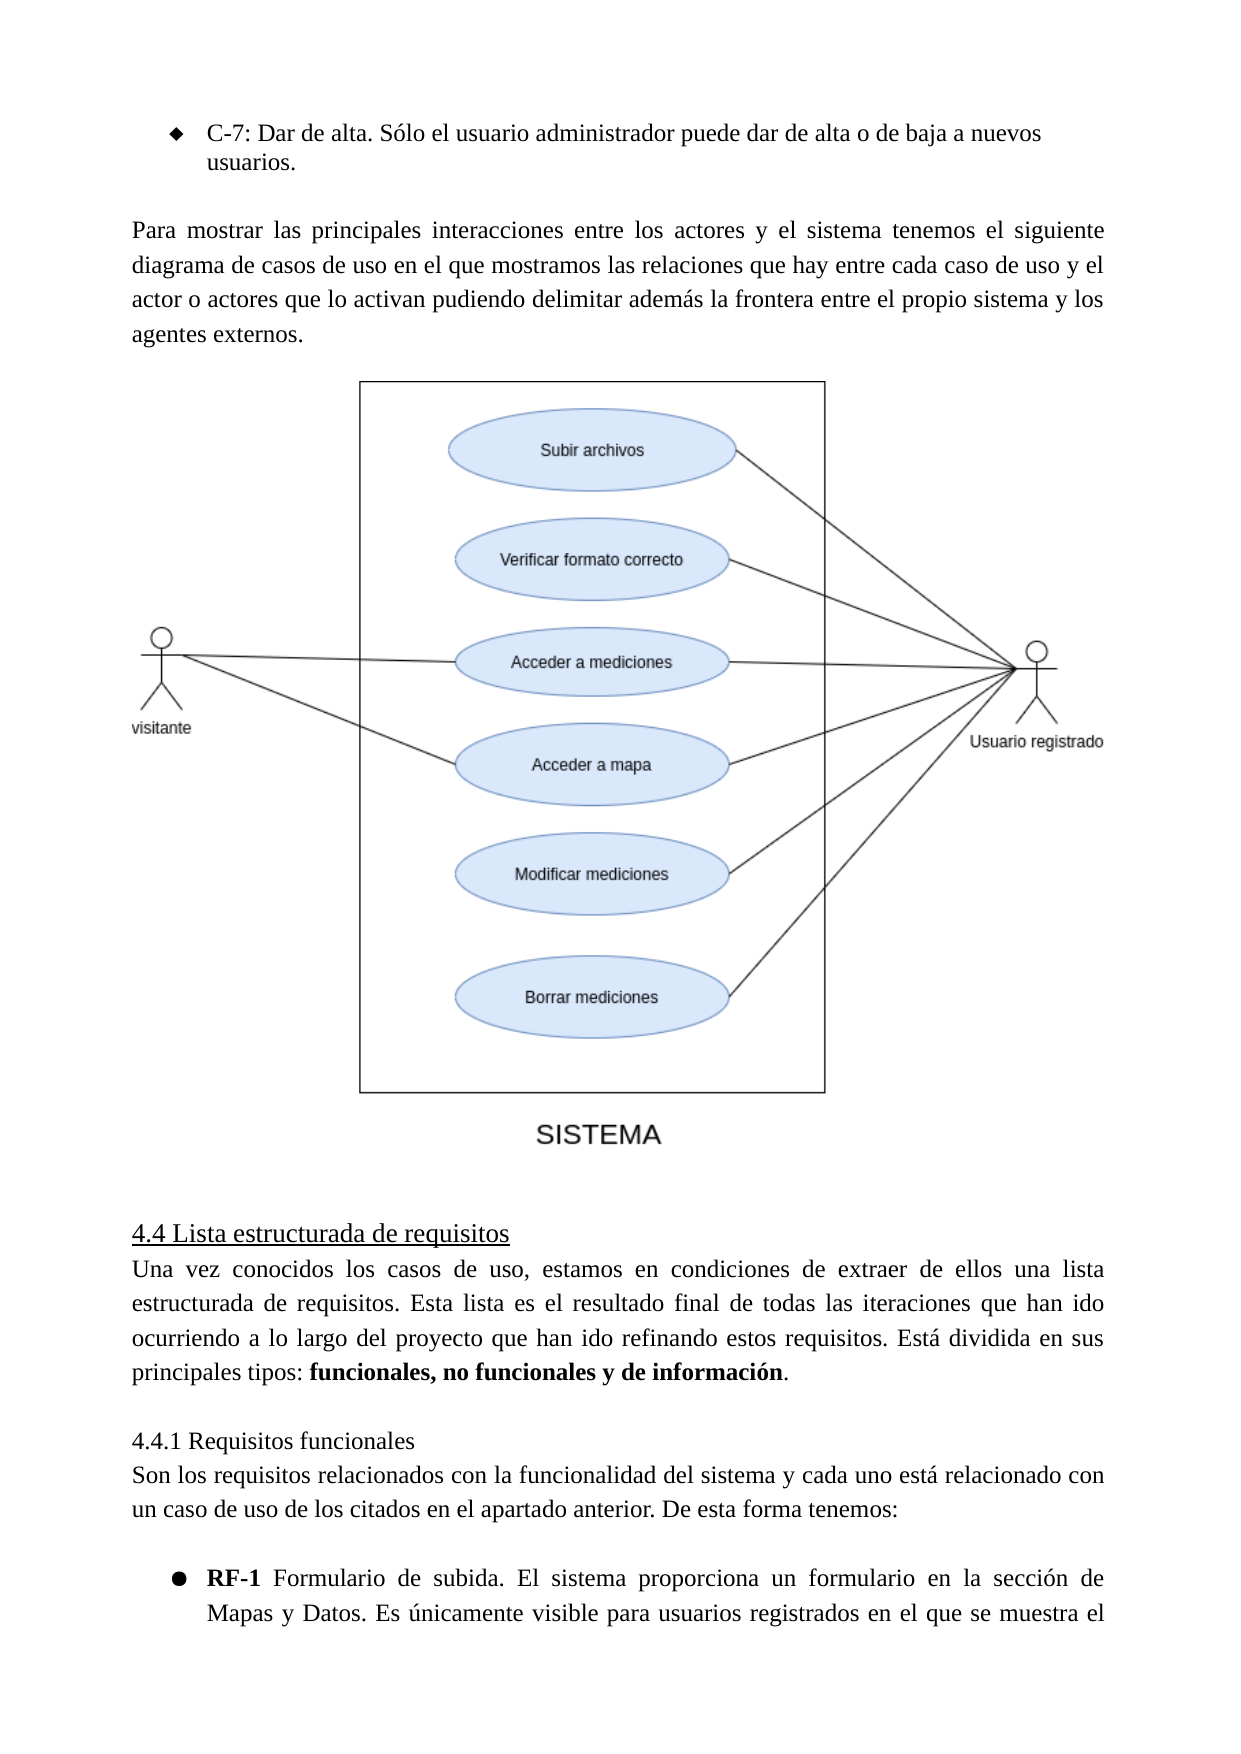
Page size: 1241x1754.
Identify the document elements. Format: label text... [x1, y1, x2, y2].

picture [131, 381, 1106, 1151]
text Son los requisitos relacionados con la funcionalidad del sistema y cada uno está relacionado con un caso de uso de los citados en el apartado anterior. De esta forma tenemos: [132, 1454, 1106, 1523]
list RF-1 Formulario de subida. El sistema proporciona un formulario en la sección de Mapas y Datos. Es únicamente visible para usuarios registrados en el que se muestra el [169, 1558, 1106, 1626]
text 4.4.1 Requisitos funcionales [132, 1420, 1106, 1454]
text 4.4 Lista estructurada de requisitos [132, 1214, 1106, 1248]
text Para mostrar las principales interacciones entre los actores y el sistema tenemos el siguiente diagrama de casos de uso en el que mostramos las relaciones que hay entre cada caso de uso y el actor o actores que lo activan pudiendo delimitar además la frontera entre el propio sistema y los agentes externos. [132, 210, 1106, 347]
list C-7: Dar de alta. Sólo el usuario administrador puede dar de alta o de baja a nuevos usuarios. [169, 118, 1106, 176]
text Una vez conocidos los casos de uso, estamos en condiciones de extraer de ellos una lista estructurada de requisitos. Esta lista es el resultado final de todas las iteraciones que han ido ocurriendo a lo largo del proyecto que han ido refinando estos requisitos. Está dividida en sus principales tipos: funcionales, no funcionales y de información. [132, 1248, 1106, 1386]
